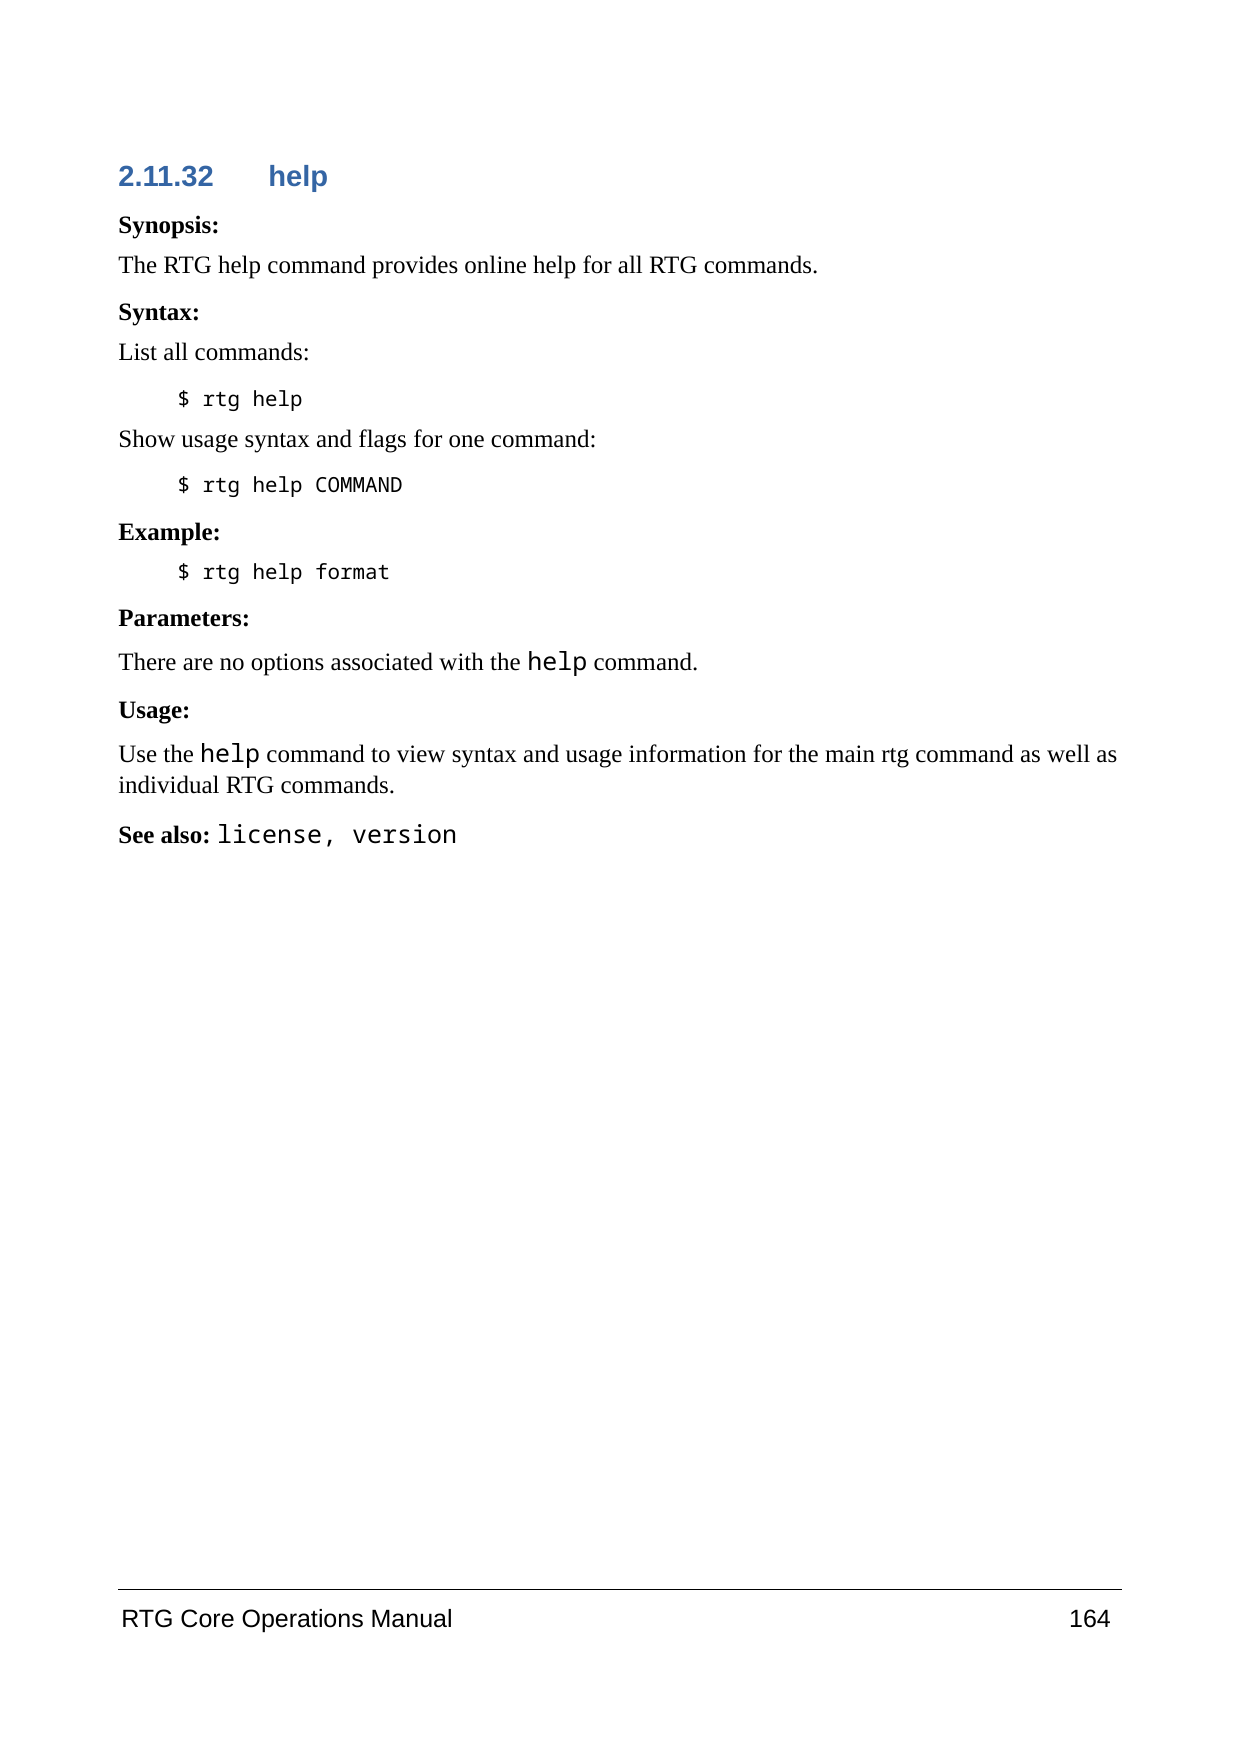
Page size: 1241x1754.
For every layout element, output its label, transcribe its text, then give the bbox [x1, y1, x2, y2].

text There are no options associated with the help command. [118, 644, 1122, 678]
text List all commands: [118, 337, 1122, 366]
text $ rtg help [177, 384, 1122, 412]
subtitle Synopsis: [118, 210, 1122, 239]
subtitle Example: [118, 517, 1122, 545]
subtitle Syntax: [118, 297, 1122, 326]
text Show usage syntax and flags for one command: [118, 424, 1122, 453]
text The RTG help command provides online help for all RTG commands. [118, 250, 1122, 279]
text Use the help command to view syntax and usage information for the main rtg command as well as individual RTG commands. [118, 736, 1122, 799]
text $ rtg help format [177, 557, 1122, 586]
subtitle Usage: [118, 696, 1122, 724]
text $ rtg help COMMAND [177, 471, 1122, 499]
text See also: license, version [118, 817, 1122, 851]
subtitle help [118, 159, 1122, 192]
subtitle Parameters: [118, 603, 1122, 632]
